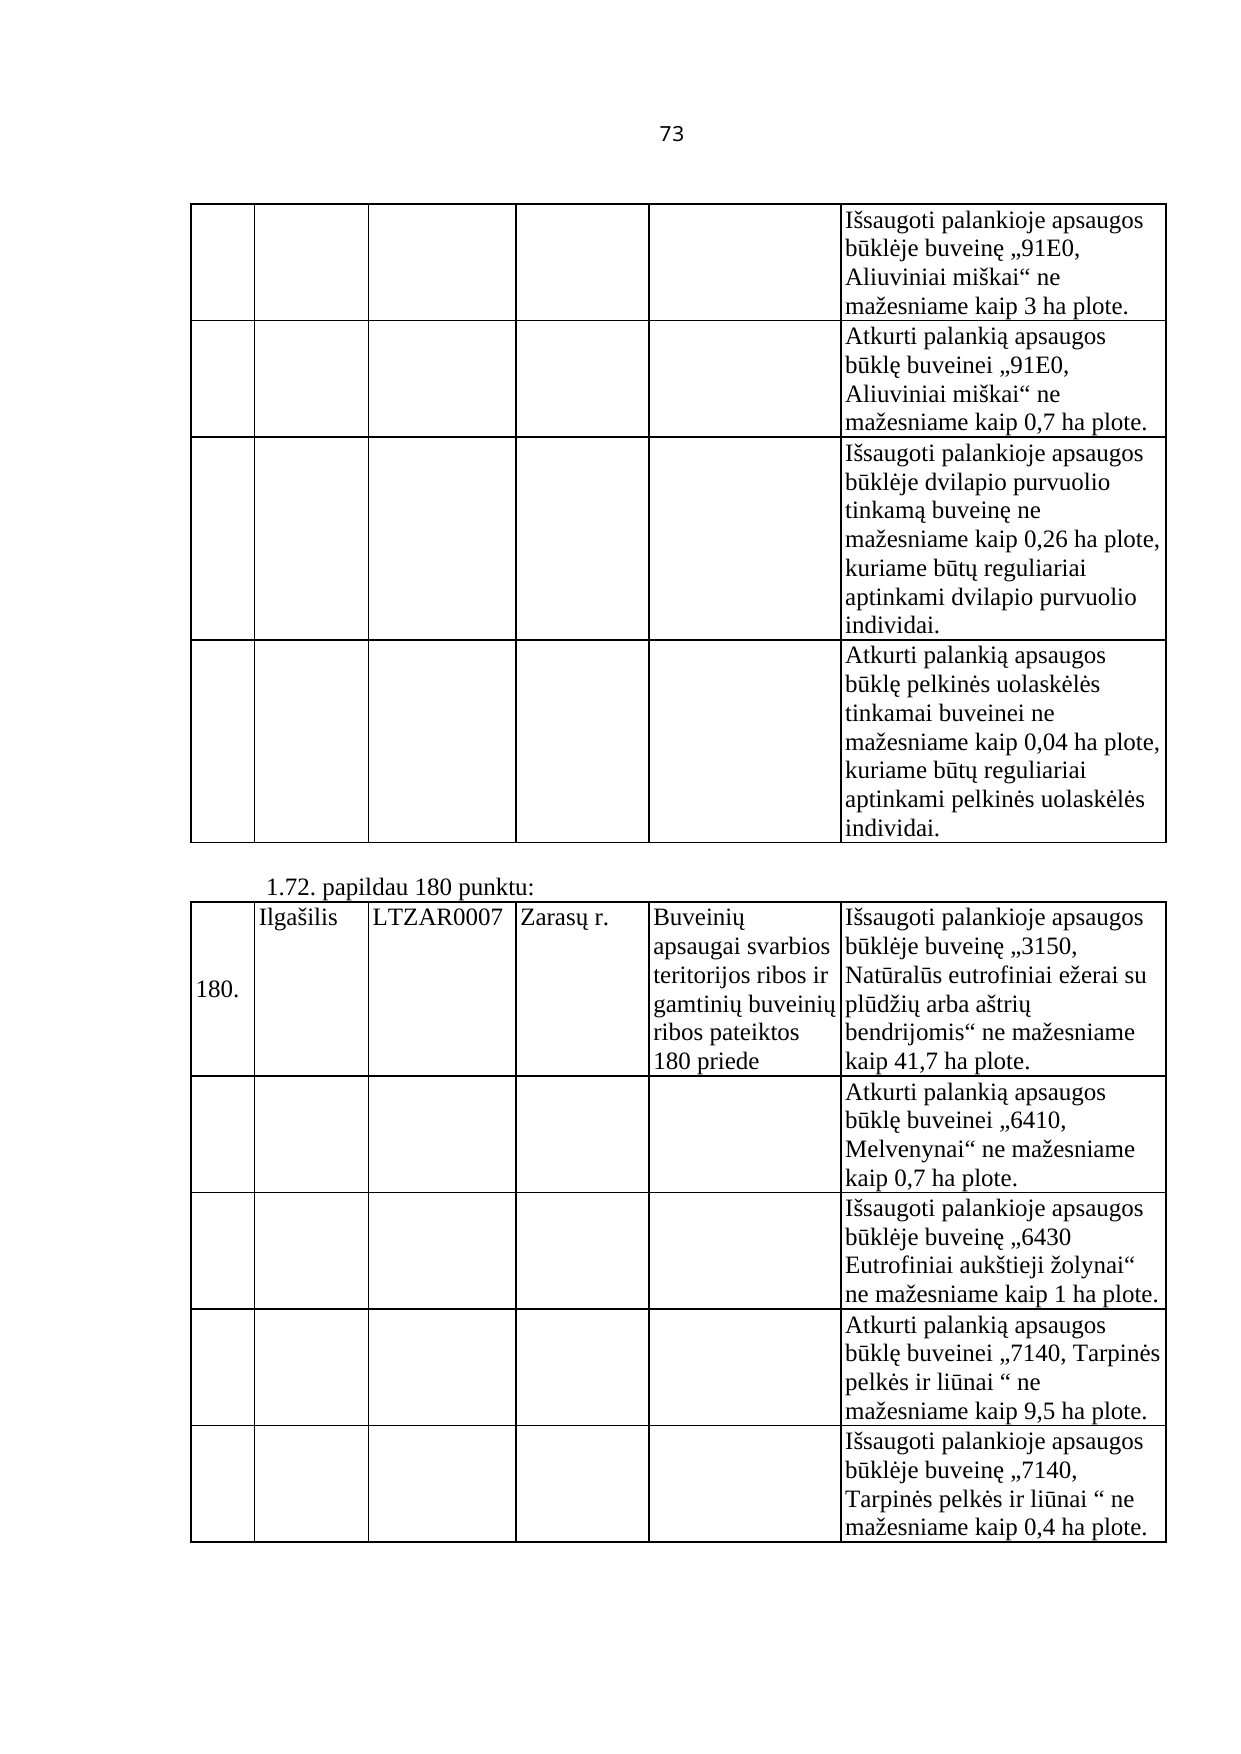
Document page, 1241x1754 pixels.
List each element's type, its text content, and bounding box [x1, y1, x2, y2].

table_cell Išsaugoti palankioje apsaugos būklėje buveinę „7140, Tarpinės pelkės ir liūnai “ ne mažesniame kaip 0,4 ha plote. [842, 1426, 1165, 1541]
table_cell [192, 1077, 254, 1192]
table_header Zarasų r. [517, 903, 648, 1075]
table_cell [255, 1426, 368, 1541]
table_cell [650, 1310, 840, 1425]
table_cell [192, 1426, 254, 1541]
table_cell Atkurti palankią apsaugos būklę buveinei „91E0, Aliuviniai miškai“ ne mažesniame kaip 0,7 ha plote. [842, 321, 1165, 436]
table_cell [369, 1193, 515, 1308]
table_cell [517, 321, 648, 436]
table_cell [517, 1310, 648, 1425]
table_cell Išsaugoti palankioje apsaugos būklėje buveinę „6430 Eutrofiniai aukštieji žolynai“ ne mažesniame kaip 1 ha plote. [842, 1193, 1165, 1308]
table_cell [369, 321, 515, 436]
table_cell [255, 438, 368, 639]
table_cell [650, 1193, 840, 1308]
table_cell [255, 1310, 368, 1425]
table_cell [369, 205, 515, 320]
table_cell [369, 438, 515, 639]
table_cell [650, 1077, 840, 1192]
table_cell Atkurti palankią apsaugos būklę pelkinės uolaskėlės tinkamai buveinei ne mažesniame kaip 0,04 ha plote, kuriame būtų reguliariai aptinkami pelkinės uolaskėlės individai. [842, 641, 1165, 842]
table_cell [192, 641, 254, 842]
table_cell [517, 1077, 648, 1192]
table_cell [255, 1077, 368, 1192]
table_cell [255, 205, 368, 320]
table_cell [517, 641, 648, 842]
table_cell [192, 321, 254, 436]
table_cell [192, 438, 254, 639]
table_cell [192, 1310, 254, 1425]
table_header Išsaugoti palankioje apsaugos būklėje buveinę „3150, Natūralūs eutrofiniai ežerai su plūdžių arba aštrių bendrijomis“ ne mažesniame kaip 41,7 ha plote. [842, 903, 1165, 1075]
table_cell [369, 1077, 515, 1192]
table_cell [192, 1193, 254, 1308]
table_header LTZAR0007 [369, 903, 515, 1075]
table_cell [255, 641, 368, 842]
table_cell [255, 1193, 368, 1308]
table_cell [517, 1426, 648, 1541]
table_cell [517, 1193, 648, 1308]
table_cell [650, 321, 840, 436]
table_cell [650, 1426, 840, 1541]
table_cell [192, 205, 254, 320]
table_cell Išsaugoti palankioje apsaugos būklėje buveinę „91E0, Aliuviniai miškai“ ne mažesniame kaip 3 ha plote. [842, 205, 1165, 320]
table_cell [650, 438, 840, 639]
table_cell [517, 205, 648, 320]
table_cell [650, 205, 840, 320]
table_cell Išsaugoti palankioje apsaugos būklėje dvilapio purvuolio tinkamą buveinę ne mažesniame kaip 0,26 ha plote, kuriame būtų reguliariai aptinkami dvilapio purvuolio individai. [842, 438, 1165, 639]
table_cell Atkurti palankią apsaugos būklę buveinei „7140, Tarpinės pelkės ir liūnai “ ne mažesniame kaip 9,5 ha plote. [842, 1310, 1165, 1425]
table_cell [369, 641, 515, 842]
table_header Buveinių apsaugai svarbios teritorijos ribos ir gamtinių buveinių ribos pateiktos 180 priede [650, 903, 840, 1075]
table_cell Atkurti palankią apsaugos būklę buveinei „6410, Melvenynai“ ne mažesniame kaip 0,7 ha plote. [842, 1077, 1165, 1192]
table_header 180. [192, 903, 254, 1075]
table_cell [369, 1310, 515, 1425]
table_cell [255, 321, 368, 436]
table_cell [369, 1426, 515, 1541]
table_header Ilgašilis [255, 903, 368, 1075]
text 1.72. papildau 180 punktu: [177, 872, 1166, 901]
table_cell [650, 641, 840, 842]
table_cell [517, 438, 648, 639]
